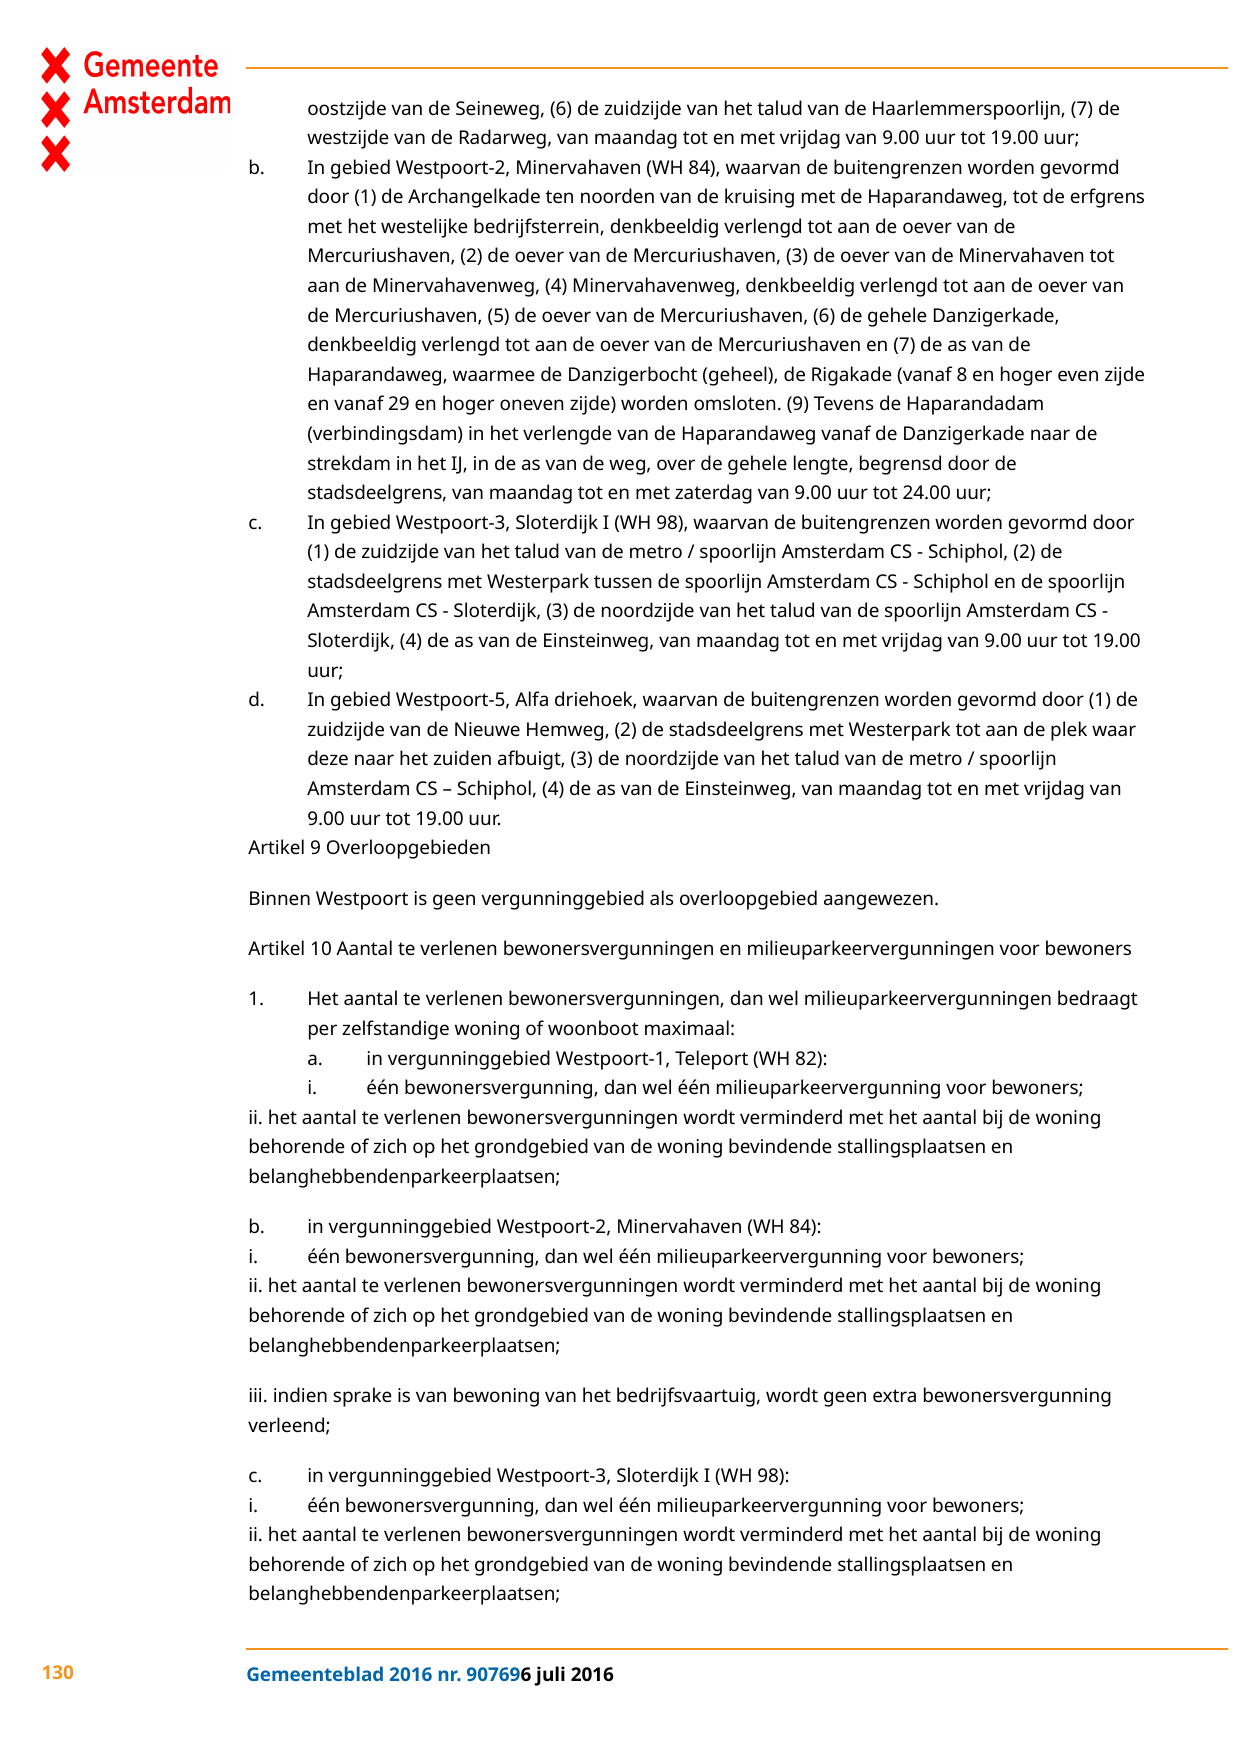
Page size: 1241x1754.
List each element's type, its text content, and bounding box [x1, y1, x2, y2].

list één bewonersvergunning, dan wel één milieuparkeervergunning voor bewoners; [248, 1243, 1152, 1269]
text ii. het aantal te verlenen bewonersvergunningen wordt verminderd met het aantal bij de woning behorende of zich op het grondgebied van de woning bevindende stallingsplaatsen en belanghebbendenparkeerplaatsen; [248, 1521, 1152, 1606]
text Artikel 9 Overloopgebieden [248, 834, 1152, 860]
list In gebied Westpoort-5, Alfa driehoek, waarvan de buitengrenzen worden gevormd door (1) de zuidzijde van de Nieuwe Hemweg, (2) de stadsdeelgrens met Westerpark tot aan de plek waar deze naar het zuiden afbuigt, (3) de noordzijde van het talud van de metro / spoorlijn Amsterdam CS – Schiphol, (4) de as van de Einsteinweg, van maandag tot en met vrijdag van 9.00 uur tot 19.00 uur. [248, 686, 1152, 831]
text Binnen Westpoort is geen vergunninggebied als overloopgebied aangewezen. [248, 885, 1152, 911]
text ii. het aantal te verlenen bewonersvergunningen wordt verminderd met het aantal bij de woning behorende of zich op het grondgebied van de woning bevindende stallingsplaatsen en belanghebbendenparkeerplaatsen; [248, 1104, 1152, 1189]
list Het aantal te verlenen bewonersvergunningen, dan wel milieuparkeervergunningen bedraagt per zelfstandige woning of woonboot maximaal: [248, 986, 1152, 1041]
list in vergunninggebied Westpoort-1, Teleport (WH 82): [307, 1045, 1152, 1071]
list in vergunninggebied Westpoort-3, Sloterdijk I (WH 98): [248, 1462, 1152, 1488]
list oostzijde van de Seineweg, (6) de zuidzijde van het talud van de Haarlemmerspoorlijn, (7) de westzijde van de Radarweg, van maandag tot en met vrijdag van 9.00 uur tot 19.00 uur; [248, 95, 1152, 150]
text ii. het aantal te verlenen bewonersvergunningen wordt verminderd met het aantal bij de woning behorende of zich op het grondgebied van de woning bevindende stallingsplaatsen en belanghebbendenparkeerplaatsen; [248, 1273, 1152, 1358]
list In gebied Westpoort-2, Minervahaven (WH 84), waarvan de buitengrenzen worden gevormd door (1) de Archangelkade ten noorden van de kruising met de Haparandaweg, tot de erfgrens met het westelijke bedrijfsterrein, denkbeeldig verlengd tot aan de oever van de Mercuriushaven, (2) de oever van de Mercuriushaven, (3) de oever van de Minervahaven tot aan de Minervahavenweg, (4) Minervahavenweg, denkbeeldig verlengd tot aan de oever van de Mercuriushaven, (5) de oever van de Mercuriushaven, (6) de gehele Danzigerkade, denkbeeldig verlengd tot aan de oever van de Mercuriushaven en (7) de as van de Haparandaweg, waarmee de Danzigerbocht (geheel), de Rigakade (vanaf 8 en hoger even zijde en vanaf 29 en hoger oneven zijde) worden omsloten. (9) Tevens de Haparandadam (verbindingsdam) in het verlengde van de Haparandaweg vanaf de Danzigerkade naar de strekdam in het IJ, in de as van de weg, over de gehele lengte, begrensd door de stadsdeelgrens, van maandag tot en met zaterdag van 9.00 uur tot 24.00 uur; [248, 154, 1152, 505]
text iii. indien sprake is van bewoning van het bedrijfsvaartuig, wordt geen extra bewonersvergunning verleend; [248, 1382, 1152, 1438]
list één bewonersvergunning, dan wel één milieuparkeervergunning voor bewoners; [307, 1074, 1152, 1100]
text Artikel 10 Aantal te verlenen bewonersvergunningen en milieuparkeervergunningen voor bewoners [248, 935, 1152, 961]
list in vergunninggebied Westpoort-2, Minervahaven (WH 84): [248, 1213, 1152, 1239]
list In gebied Westpoort-3, Sloterdijk I (WH 98), waarvan de buitengrenzen worden gevormd door (1) de zuidzijde van het talud van de metro / spoorlijn Amsterdam CS - Schiphol, (2) de stadsdeelgrens met Westerpark tussen de spoorlijn Amsterdam CS - Schiphol en de spoorlijn Amsterdam CS - Sloterdijk, (3) de noordzijde van het talud van de spoorlijn Amsterdam CS - Sloterdijk, (4) de as van de Einsteinweg, van maandag tot en met vrijdag van 9.00 uur tot 19.00 uur; [248, 509, 1152, 683]
picture [41, 47, 231, 172]
list één bewonersvergunning, dan wel één milieuparkeervergunning voor bewoners; [248, 1492, 1152, 1518]
